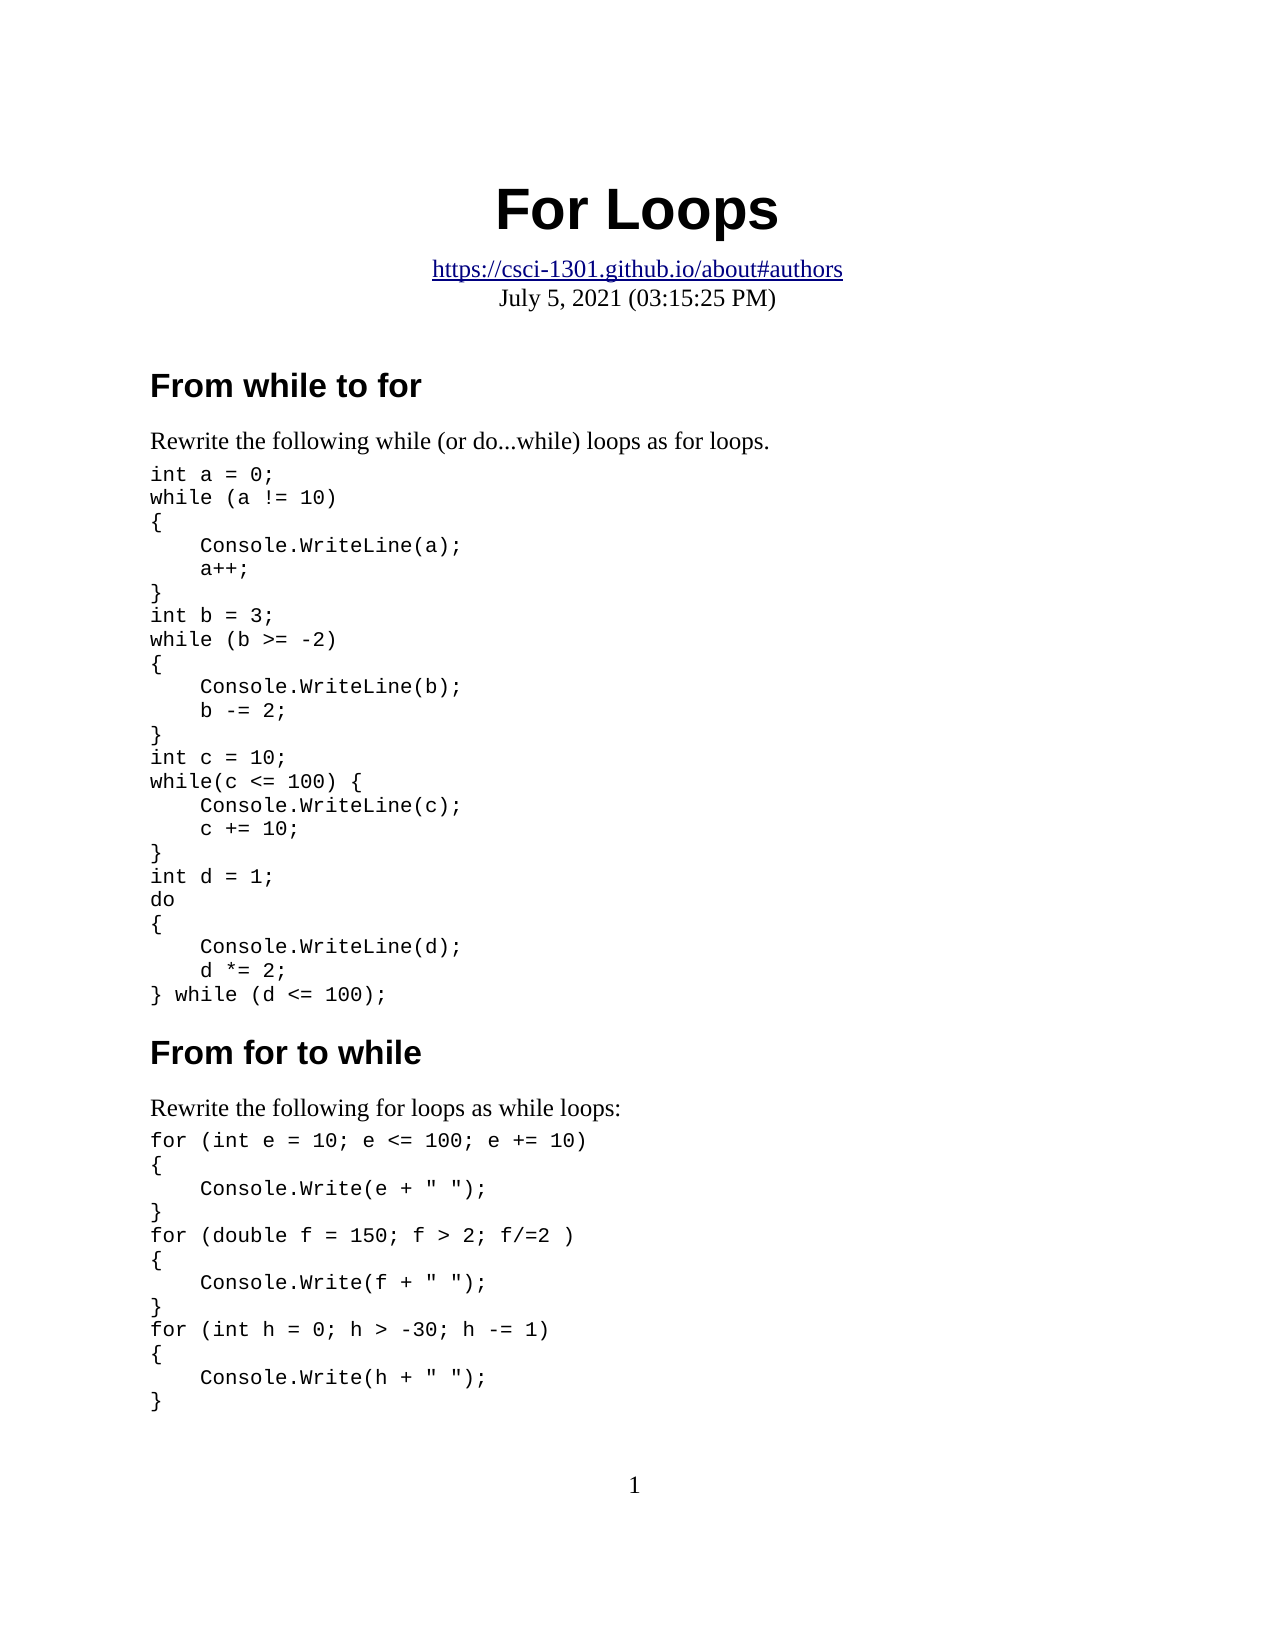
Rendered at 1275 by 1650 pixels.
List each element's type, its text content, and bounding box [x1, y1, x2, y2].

text Console.Write(h + " "); [150, 1367, 1125, 1390]
text int c = 10; [150, 747, 1125, 771]
text Console.WriteLine(b); [150, 676, 1125, 700]
text while(c <= 100) { [150, 771, 1125, 795]
text Console.Write(e + " "); [150, 1178, 1125, 1201]
text d *= 2; [150, 960, 1125, 984]
text } [150, 1296, 1125, 1319]
text for (int e = 10; e <= 100; e += 10) [150, 1130, 1125, 1154]
text int a = 0; [150, 464, 1125, 487]
text c += 10; [150, 818, 1125, 842]
text } [150, 582, 1125, 606]
text https://csci-1301.github.io/about#authors [150, 254, 1125, 283]
text Console.WriteLine(a); [150, 534, 1125, 558]
text Console.Write(f + " "); [150, 1272, 1125, 1296]
text July 5, 2021 (03:15:25 PM) [150, 283, 1125, 312]
text Console.WriteLine(c); [150, 795, 1125, 818]
subtitle From while to for [150, 366, 1125, 404]
text int b = 3; [150, 606, 1125, 629]
text } [150, 842, 1125, 866]
text { [150, 653, 1125, 676]
text for (int h = 0; h > -30; h -= 1) [150, 1319, 1125, 1343]
text b -= 2; [150, 700, 1125, 724]
text Console.WriteLine(d); [150, 937, 1125, 960]
text do [150, 889, 1125, 913]
text int d = 1; [150, 866, 1125, 889]
text while (b >= -2) [150, 629, 1125, 653]
title For Loops [150, 175, 1125, 242]
text { [150, 913, 1125, 937]
text { [150, 1154, 1125, 1178]
text a++; [150, 558, 1125, 582]
text Rewrite the following for loops as while loops: [150, 1093, 1125, 1121]
subtitle From for to while [150, 1032, 1125, 1071]
text { [150, 1343, 1125, 1367]
text Rewrite the following while (or do...while) loops as for loops. [150, 426, 1125, 455]
text while (a != 10) [150, 487, 1125, 511]
text } [150, 1390, 1125, 1414]
text } [150, 1201, 1125, 1225]
text } while (d <= 100); [150, 984, 1125, 1007]
text { [150, 511, 1125, 534]
text { [150, 1248, 1125, 1272]
text for (double f = 150; f > 2; f/=2 ) [150, 1225, 1125, 1248]
text } [150, 724, 1125, 747]
